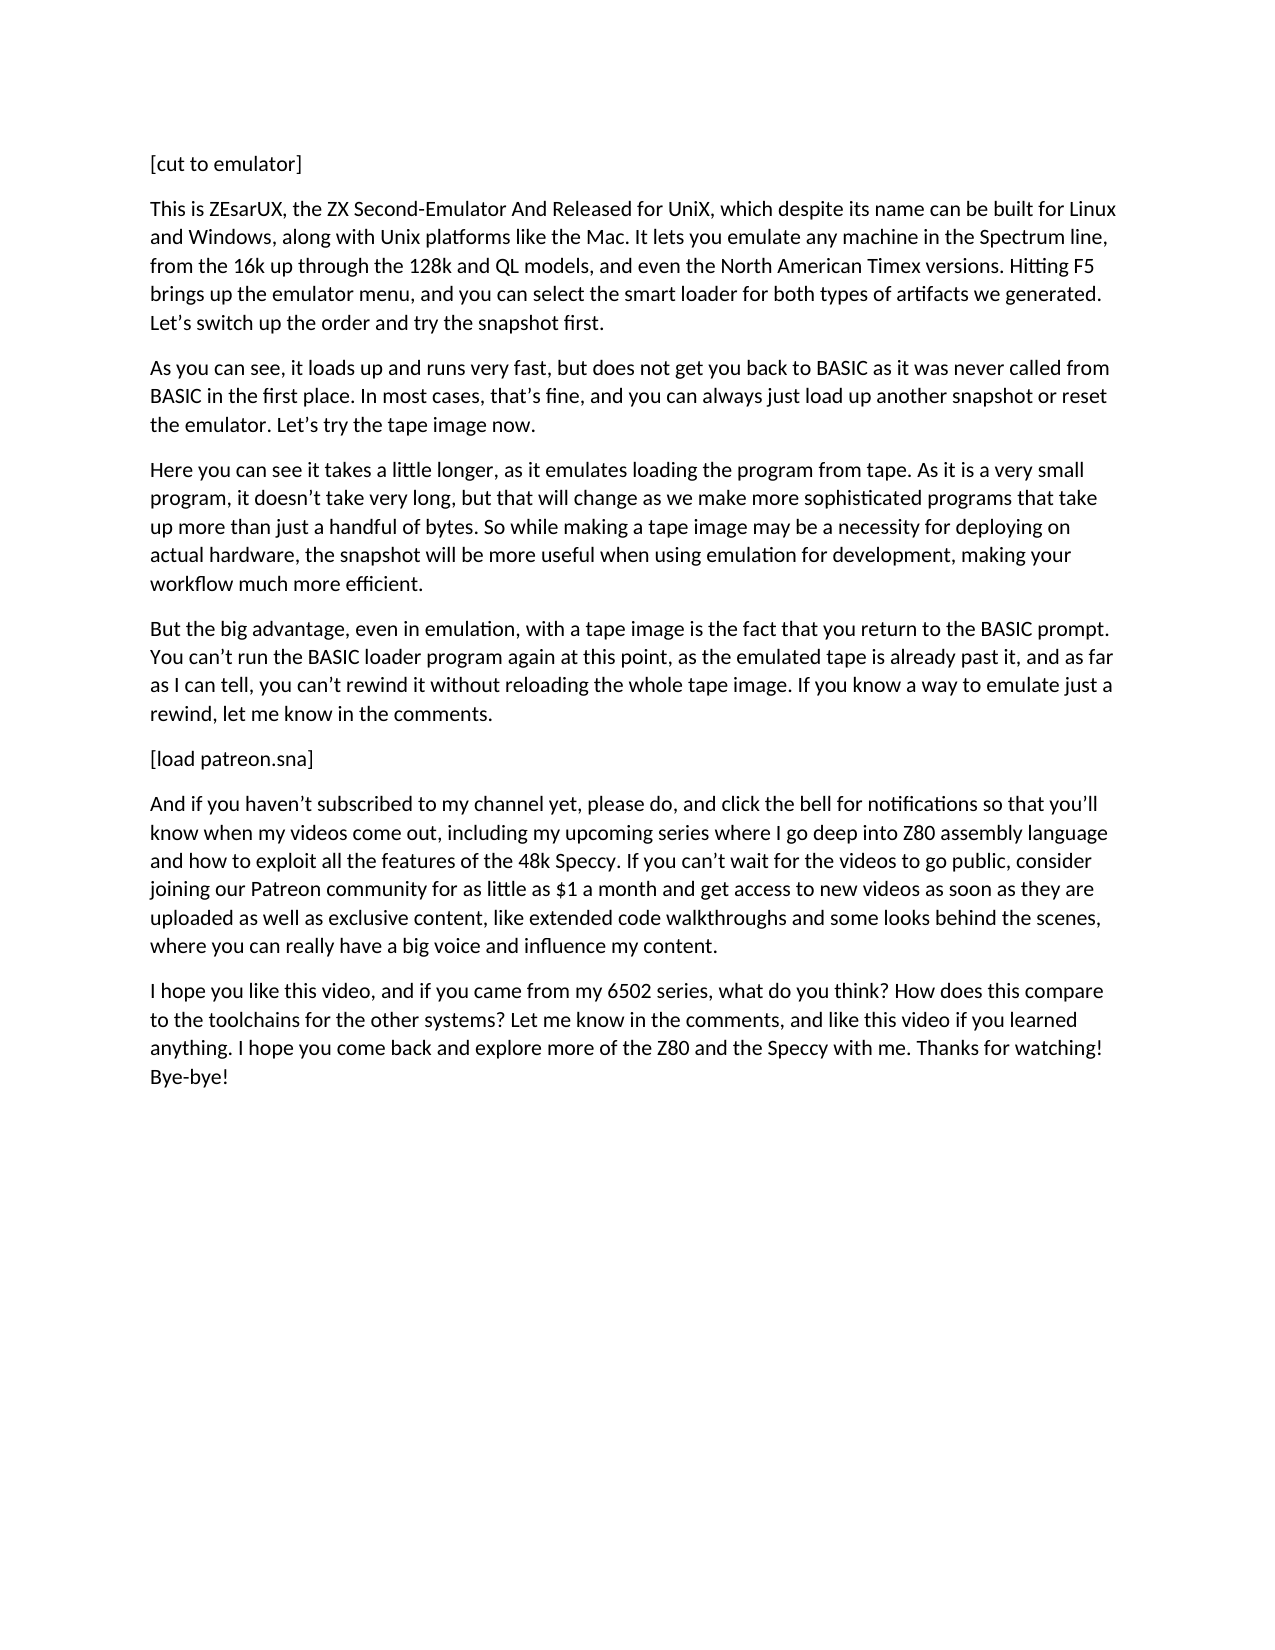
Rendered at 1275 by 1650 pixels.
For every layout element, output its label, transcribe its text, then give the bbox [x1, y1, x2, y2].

text This is ZEsarUX, the ZX Second-Emulator And Released for UniX, which despite its name can be built for Linux and Windows, along with Unix platforms like the Mac. It lets you emulate any machine in the Spectrum line, from the 16k up through the 128k and QL models, and even the North American Timex versions. Hitting F5 brings up the emulator menu, and you can select the smart loader for both types of artifacts we generated. Let’s switch up the order and try the snapshot first. [150, 195, 1125, 336]
text I hope you like this video, and if you came from my 6502 series, what do you think? How does this compare to the toolchains for the other systems? Let me know in the comments, and like this video if you learned anything. I hope you come back and explore more of the Z80 and the Speccy with me. Thanks for watching! Bye-bye! [150, 978, 1125, 1089]
text [load patreon.sna] [150, 745, 1125, 772]
text As you can see, it loads up and runs very fast, but does not get you back to BASIC as it was never called from BASIC in the first place. In most cases, that’s fine, and you can always just load up another snapshot or reset the emulator. Let’s try the tape image now. [150, 354, 1125, 437]
text And if you haven’t subscribed to my channel yet, please do, and click the bell for notifications so that you’ll know when my videos come out, including my upcoming series where I go deep into Z80 assembly language and how to exploit all the features of the 48k Speccy. If you can’t wait for the videos to go public, consider joining our Patreon community for as little as $1 a month and get access to new videos as soon as they are uploaded as well as exclusive content, like extended code walkthroughs and some looks behind the scenes, where you can really have a big voice and influence my content. [150, 790, 1125, 959]
text But the big advantage, even in emulation, with a tape image is the fact that you return to the BASIC prompt. You can’t run the BASIC loader program again at this point, as the emulated tape is already past it, and as far as I can tell, you can’t rewind it without reloading the whole tape image. If you know a way to emulate just a rewind, let me know in the comments. [150, 615, 1125, 727]
text Here you can see it takes a little longer, as it emulates loading the program from tape. As it is a very small program, it doesn’t take very long, but that will change as we make more sophisticated programs that take up more than just a handful of bytes. So while making a tape image may be a necessity for deploying on actual hardware, the snapshot will be more useful when using emulation for development, making your workflow much more efficient. [150, 456, 1125, 596]
text [cut to emulator] [150, 150, 1125, 177]
